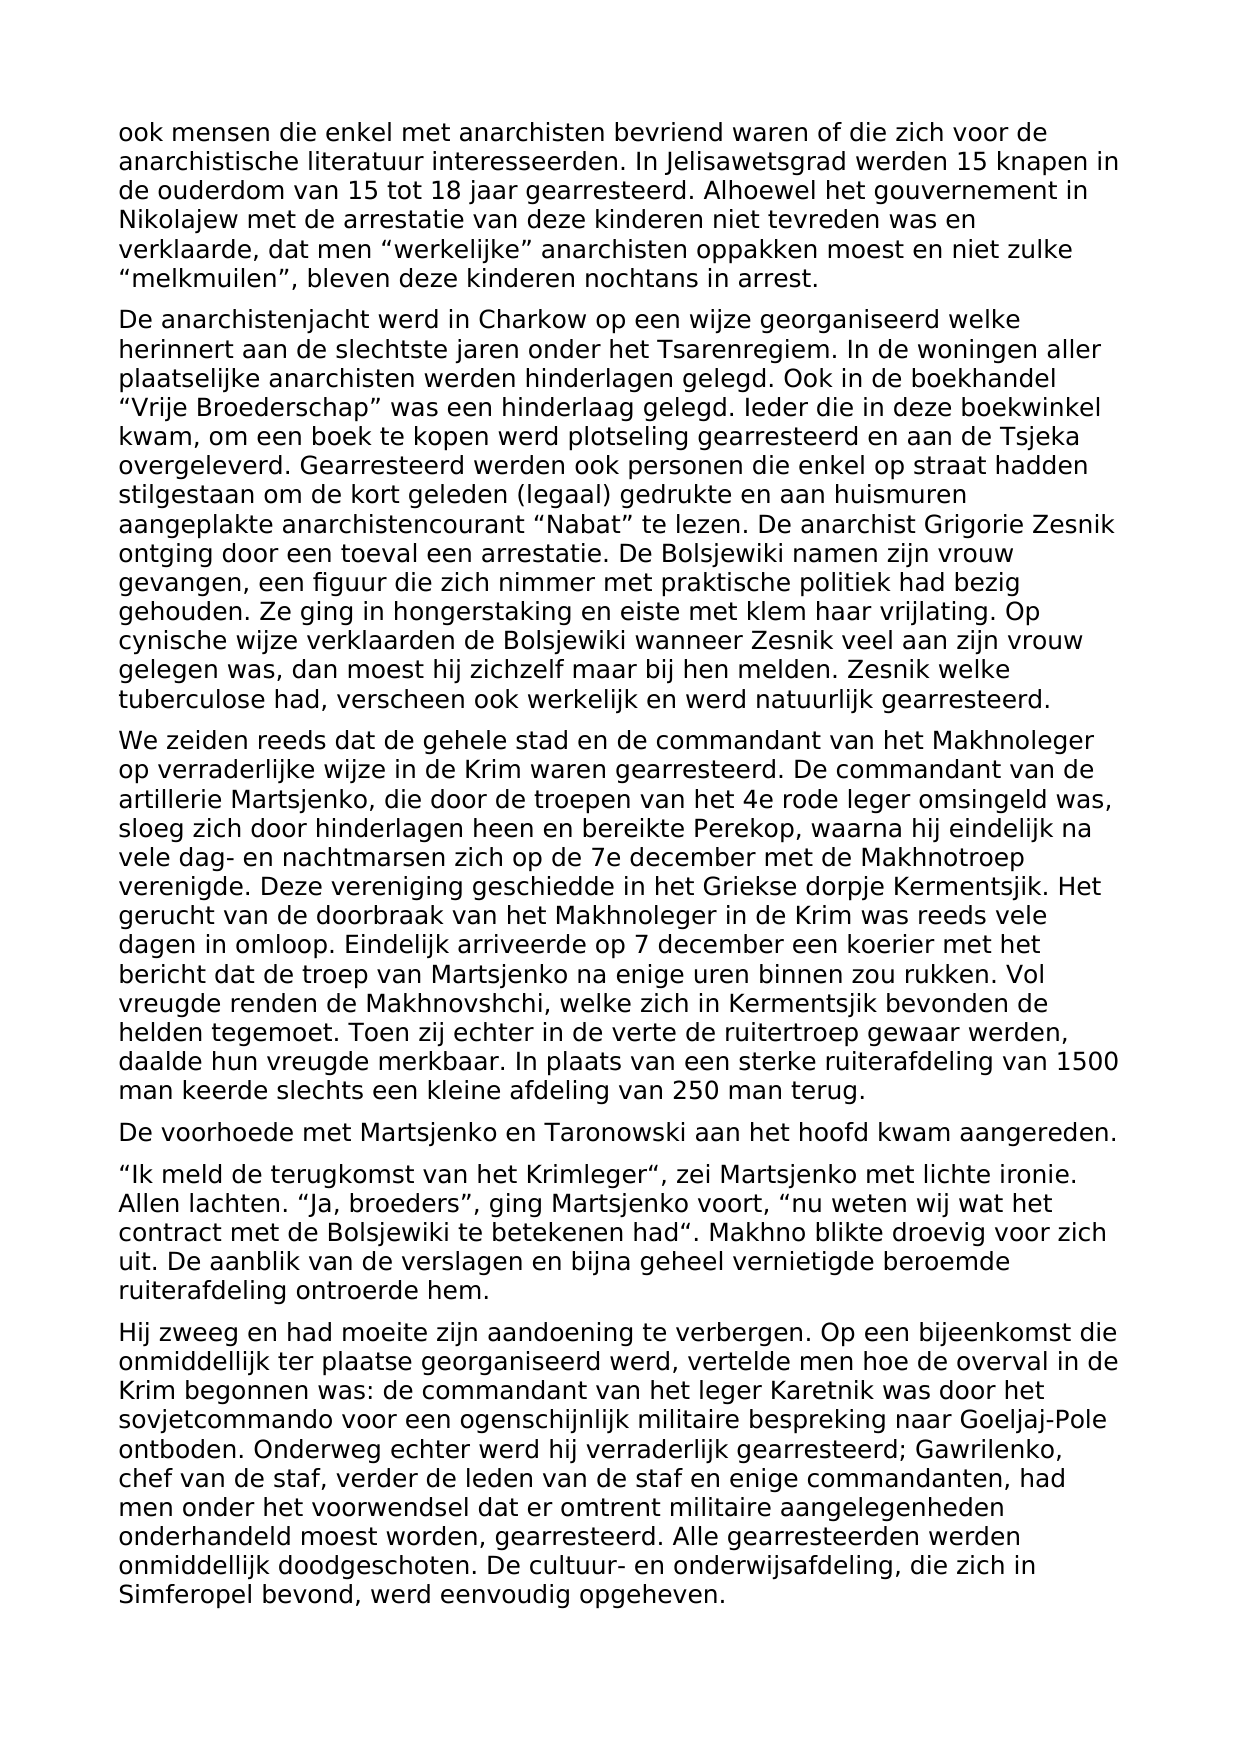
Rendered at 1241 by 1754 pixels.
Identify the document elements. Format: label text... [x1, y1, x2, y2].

text Hij zweeg en had moeite zijn aandoening te verbergen. Op een bijeenkomst die onmiddellijk ter plaatse georganiseerd werd, vertelde men hoe de overval in de Krim begonnen was: de commandant van het leger Karetnik was door het sovjetcommando voor een ogenschijnlijk militaire bespreking naar Goeljaj-Pole ontboden. Onderweg echter werd hij verraderlijk gearresteerd; Gawrilenko, chef van de staf, verder de leden van de staf en enige commandanten, had men onder het voorwendsel dat er omtrent militaire aangelegenheden onderhandeld moest worden, gearresteerd. Alle gearresteerden werden onmiddellijk doodgeschoten. De cultuur- en onderwijsafdeling, die zich in Simferopel bevond, werd eenvoudig opgeheven. [118, 1318, 1122, 1610]
text “Ik meld de terugkomst van het Krimleger“, zei Martsjenko met lichte ironie. Allen lachten. “Ja, broeders”, ging Martsjenko voort, “nu weten wij wat het contract met de Bolsjewiki te betekenen had“. Makhno blikte droevig voor zich uit. De aanblik van de verslagen en bijna geheel vernietigde beroemde ruiterafdeling ontroerde hem. [118, 1160, 1122, 1306]
text De voorhoede met Martsjenko en Taronowski aan het hoofd kwam aangereden. [118, 1118, 1122, 1147]
text We zeiden reeds dat de gehele stad en de commandant van het Makhnoleger op verraderlijke wijze in de Krim waren gearresteerd. De commandant van de artillerie Martsjenko, die door de troepen van het 4e rode leger omsingeld was, sloeg zich door hinderlagen heen en bereikte Perekop, waarna hij eindelijk na vele dag- en nachtmarsen zich op de 7e december met de Makhnotroep verenigde. Deze vereniging geschiedde in het Griekse dorpje Kermentsjik. Het gerucht van de doorbraak van het Makhnoleger in de Krim was reeds vele dagen in omloop. Eindelijk arriveerde op 7 december een koerier met het bericht dat de troep van Martsjenko na enige uren binnen zou rukken. Vol vreugde renden de Makhnovshchi, welke zich in Kermentsjik bevonden de helden tegemoet. Toen zij echter in de verte de ruitertroep gewaar werden, daalde hun vreugde merkbaar. In plaats van een sterke ruiterafdeling van 1500 man keerde slechts een kleine afdeling van 250 man terug. [118, 726, 1122, 1106]
text De anarchistenjacht werd in Charkow op een wijze georganiseerd welke herinnert aan de slechtste jaren onder het Tsarenregiem. In de woningen aller plaatselijke anarchisten werden hinderlagen gelegd. Ook in de boekhandel “Vrije Broederschap” was een hinderlaag gelegd. Ieder die in deze boekwinkel kwam, om een boek te kopen werd plotseling gearresteerd en aan de Tsjeka overgeleverd. Gearresteerd werden ook personen die enkel op straat hadden stilgestaan om de kort geleden (legaal) gedrukte en aan huismuren aangeplakte anarchistencourant “Nabat” te lezen. De anarchist Grigorie Zesnik ontging door een toeval een arrestatie. De Bolsjewiki namen zijn vrouw gevangen, een figuur die zich nimmer met praktische politiek had bezig gehouden. Ze ging in hongerstaking en eiste met klem haar vrijlating. Op cynische wijze verklaarden de Bolsjewiki wanneer Zesnik veel aan zijn vrouw gelegen was, dan moest hij zichzelf maar bij hen melden. Zesnik welke tuberculose had, verscheen ook werkelijk en werd natuurlijk gearresteerd. [118, 306, 1122, 714]
text ook mensen die enkel met anarchisten bevriend waren of die zich voor de anarchistische literatuur interesseerden. In Jelisawetsgrad werden 15 knapen in de ouderdom van 15 tot 18 jaar gearresteerd. Alhoewel het gouvernement in Nikolajew met de arrestatie van deze kinderen niet tevreden was en verklaarde, dat men “werkelijke” anarchisten oppakken moest en niet zulke “melkmuilen”, bleven deze kinderen nochtans in arrest. [118, 118, 1122, 293]
